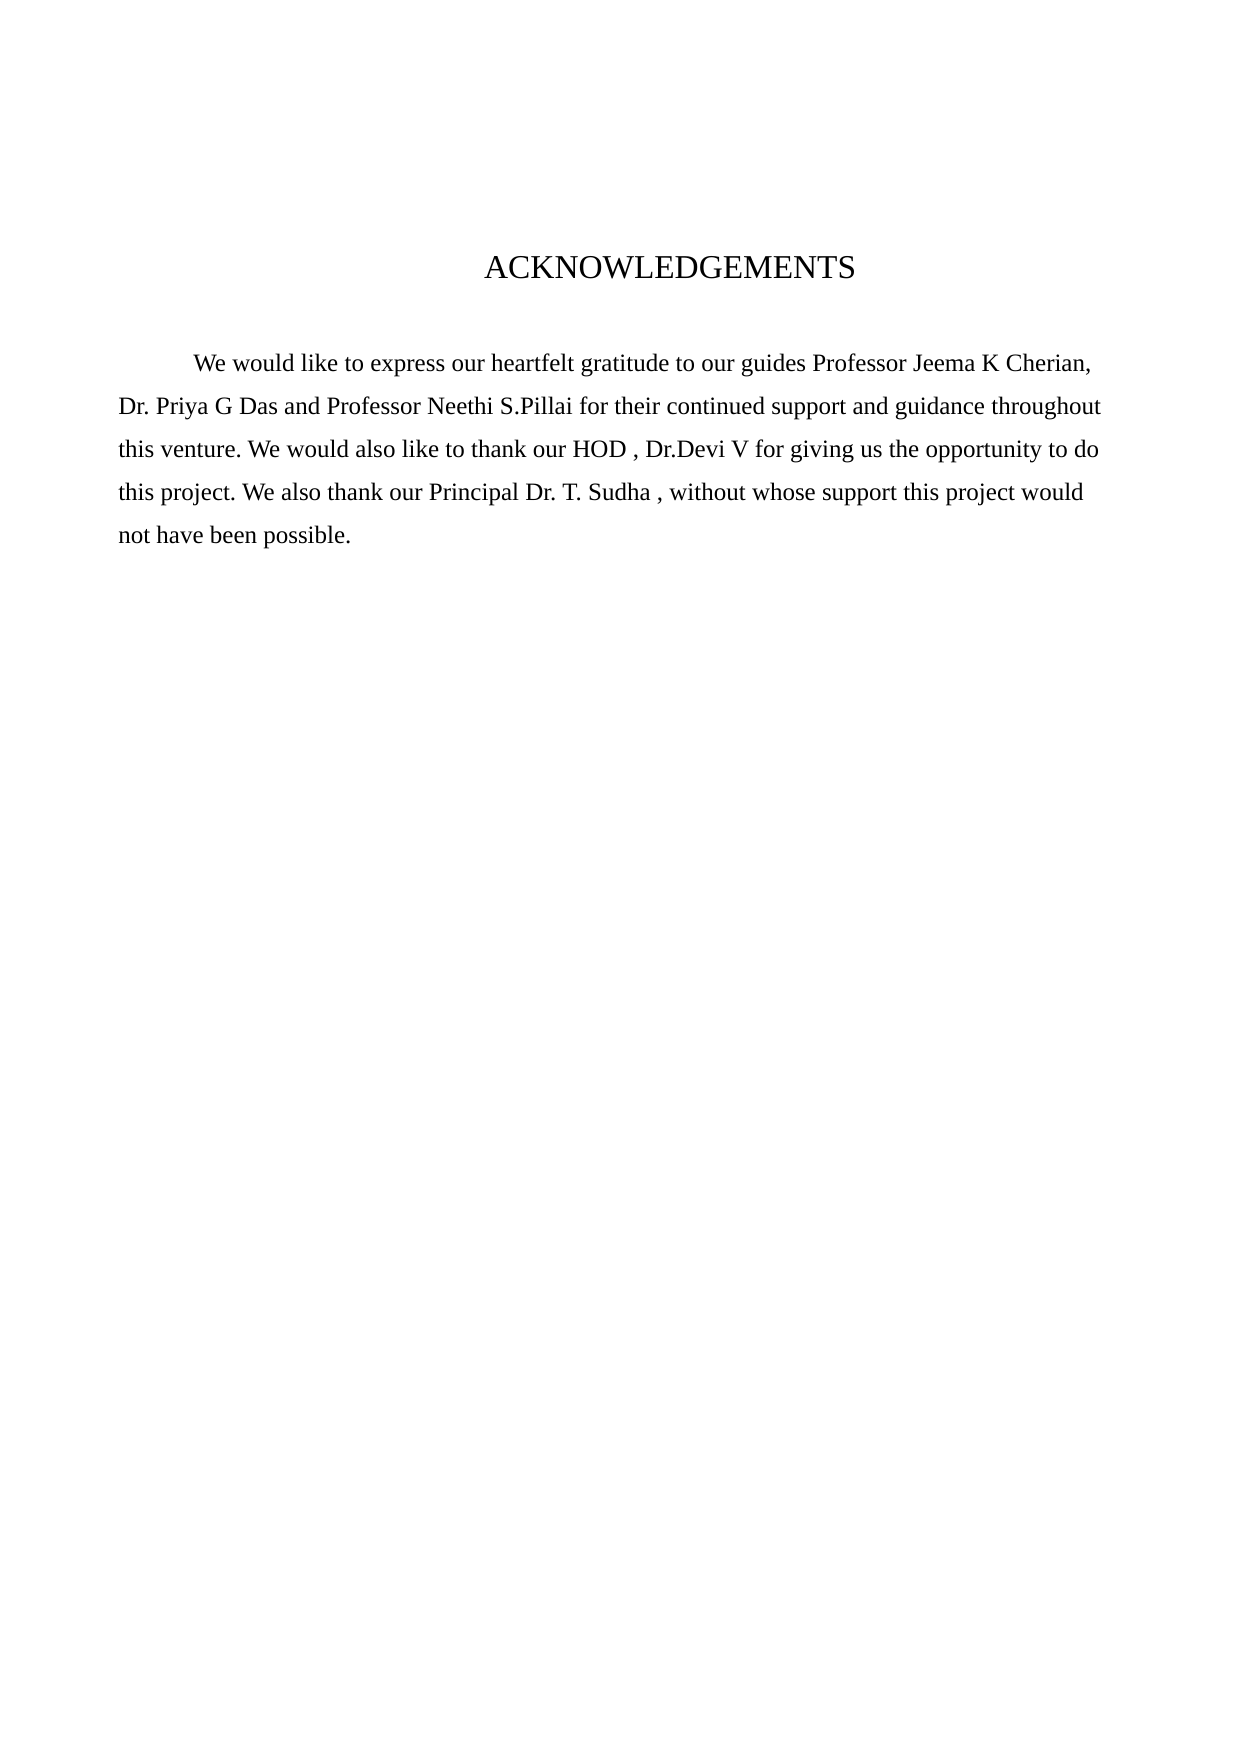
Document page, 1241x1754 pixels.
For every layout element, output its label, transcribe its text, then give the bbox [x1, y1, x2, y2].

text ACKNOWLEDGEMENTS [118, 247, 1122, 286]
text We would like to express our heartfelt gratitude to our guides Professor Jeema K Cherian, Dr. Priya G Das and Professor Neethi S.Pillai for their continued support and guidance throughout this venture. We would also like to thank our HOD , Dr.Devi V for giving us the opportunity to do this project. We also thank our Principal Dr. T. Sudha , without whose support this project would not have been possible. [118, 348, 1122, 549]
